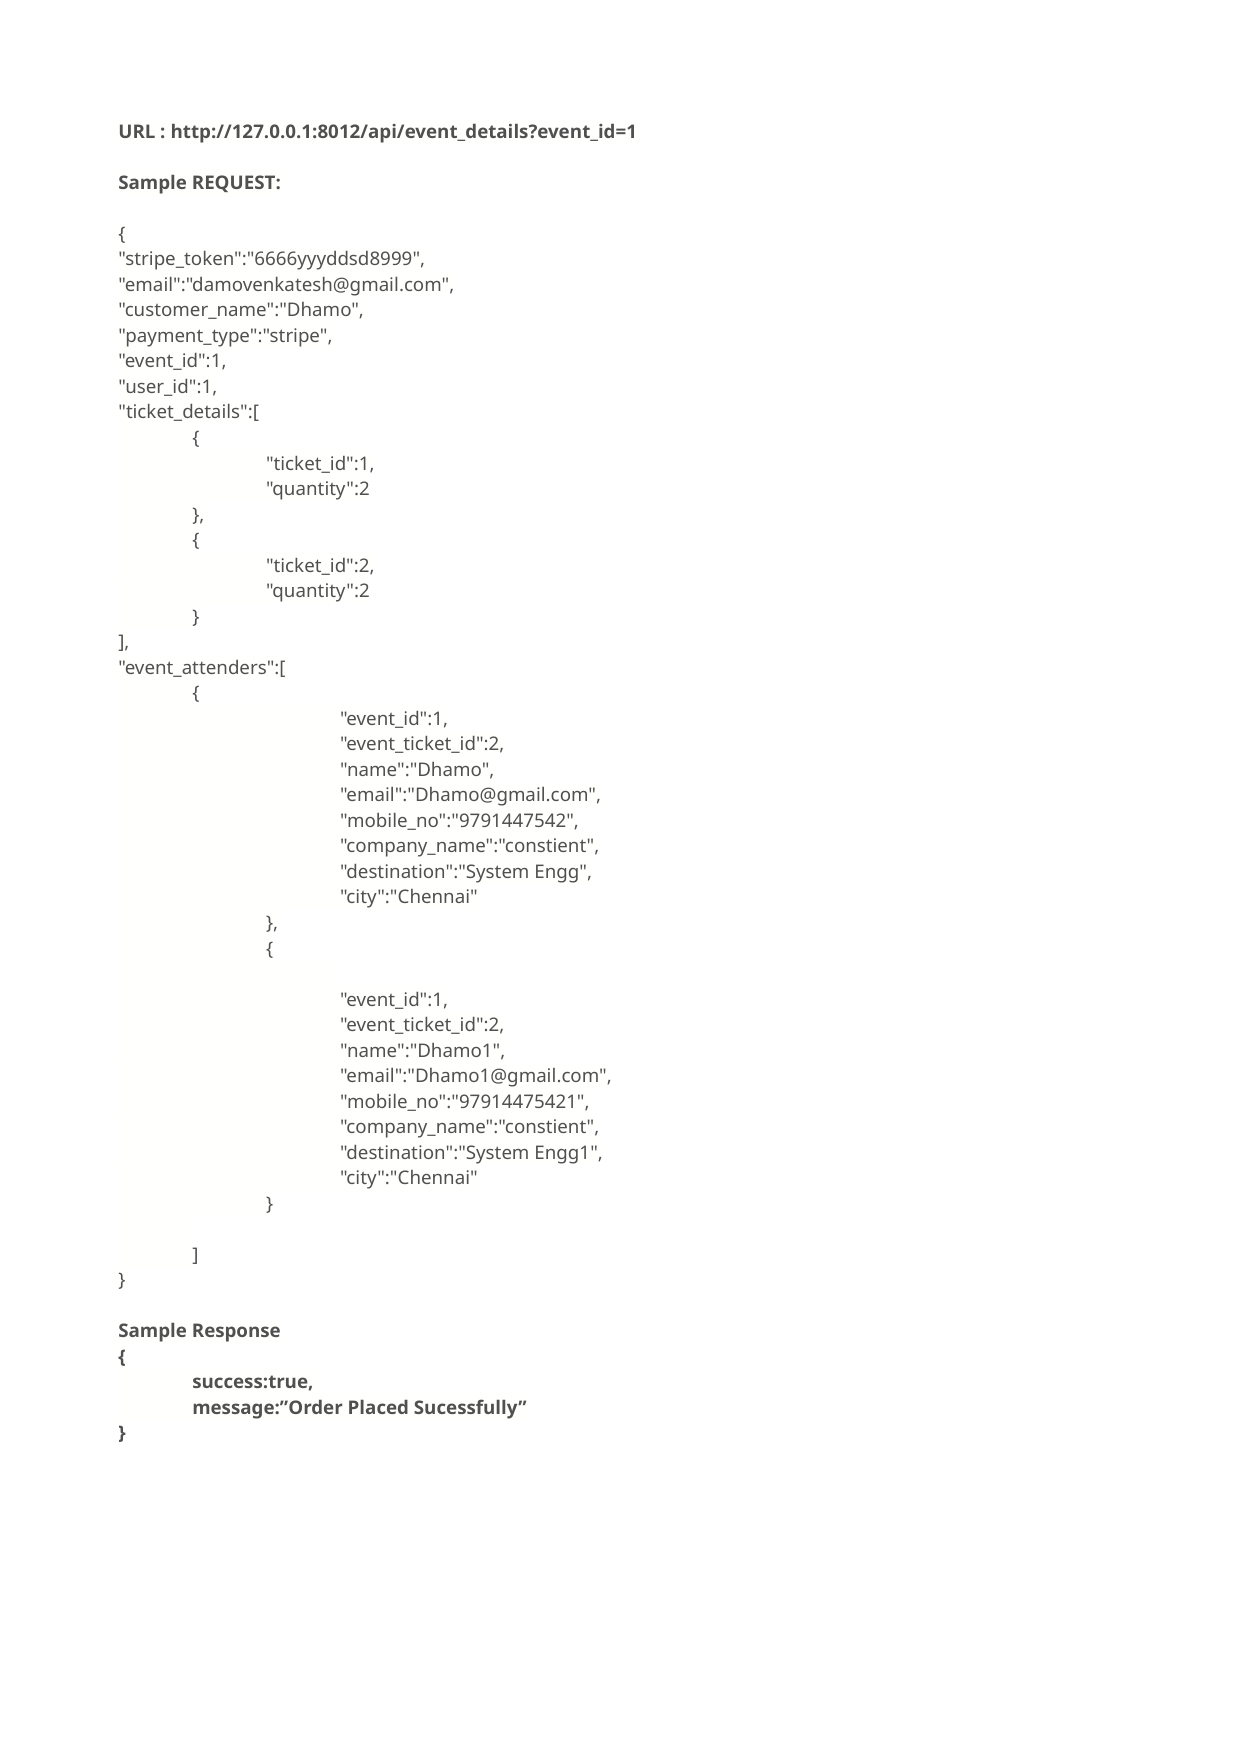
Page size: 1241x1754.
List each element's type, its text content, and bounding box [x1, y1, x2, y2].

text "event_ticket_id":2, [118, 1011, 1122, 1037]
text "event_id":1, [118, 348, 1122, 373]
text success:true, [118, 1369, 1122, 1394]
text { [118, 1343, 1122, 1369]
text "mobile_no":"9791447542", [118, 807, 1122, 833]
text "event_ticket_id":2, [118, 731, 1122, 756]
text "ticket_details":[ [118, 399, 1122, 424]
text } [118, 1267, 1122, 1292]
text { [118, 679, 1122, 705]
text } [118, 1190, 1122, 1216]
text "email":"damovenkatesh@gmail.com", [118, 271, 1122, 297]
text "mobile_no":"97914475421", [118, 1088, 1122, 1113]
text { [118, 526, 1122, 552]
text "stripe_token":"6666yyyddsd8999", [118, 246, 1122, 271]
text "company_name":"constient", [118, 1113, 1122, 1139]
text }, [118, 501, 1122, 526]
text "ticket_id":2, [118, 552, 1122, 577]
text ], [118, 628, 1122, 654]
text "payment_type":"stripe", [118, 322, 1122, 348]
text { [118, 424, 1122, 450]
text message:”Order Placed Sucessfully” [118, 1394, 1122, 1420]
text Sample REQUEST: [118, 169, 1122, 195]
text "email":"Dhamo1@gmail.com", [118, 1062, 1122, 1088]
text } [118, 1420, 1122, 1445]
text "name":"Dhamo", [118, 756, 1122, 782]
text "ticket_id":1, [118, 450, 1122, 475]
text "destination":"System Engg1", [118, 1139, 1122, 1164]
text "email":"Dhamo@gmail.com", [118, 782, 1122, 807]
text "event_id":1, [118, 986, 1122, 1011]
text "quantity":2 [118, 475, 1122, 501]
text Sample Response [118, 1318, 1122, 1343]
text } [118, 603, 1122, 628]
text { [118, 935, 1122, 960]
text "quantity":2 [118, 577, 1122, 603]
text "city":"Chennai" [118, 1164, 1122, 1190]
text "user_id":1, [118, 373, 1122, 399]
text "name":"Dhamo1", [118, 1037, 1122, 1062]
text }, [118, 909, 1122, 935]
text "destination":"System Engg", [118, 858, 1122, 884]
text "company_name":"constient", [118, 833, 1122, 858]
text "event_attenders":[ [118, 654, 1122, 679]
text "event_id":1, [118, 705, 1122, 731]
text "customer_name":"Dhamo", [118, 297, 1122, 322]
text { [118, 220, 1122, 246]
text "city":"Chennai" [118, 884, 1122, 909]
text URL : http://127.0.0.1:8012/api/event_details?event_id=1 [118, 118, 1122, 144]
text ] [118, 1241, 1122, 1267]
